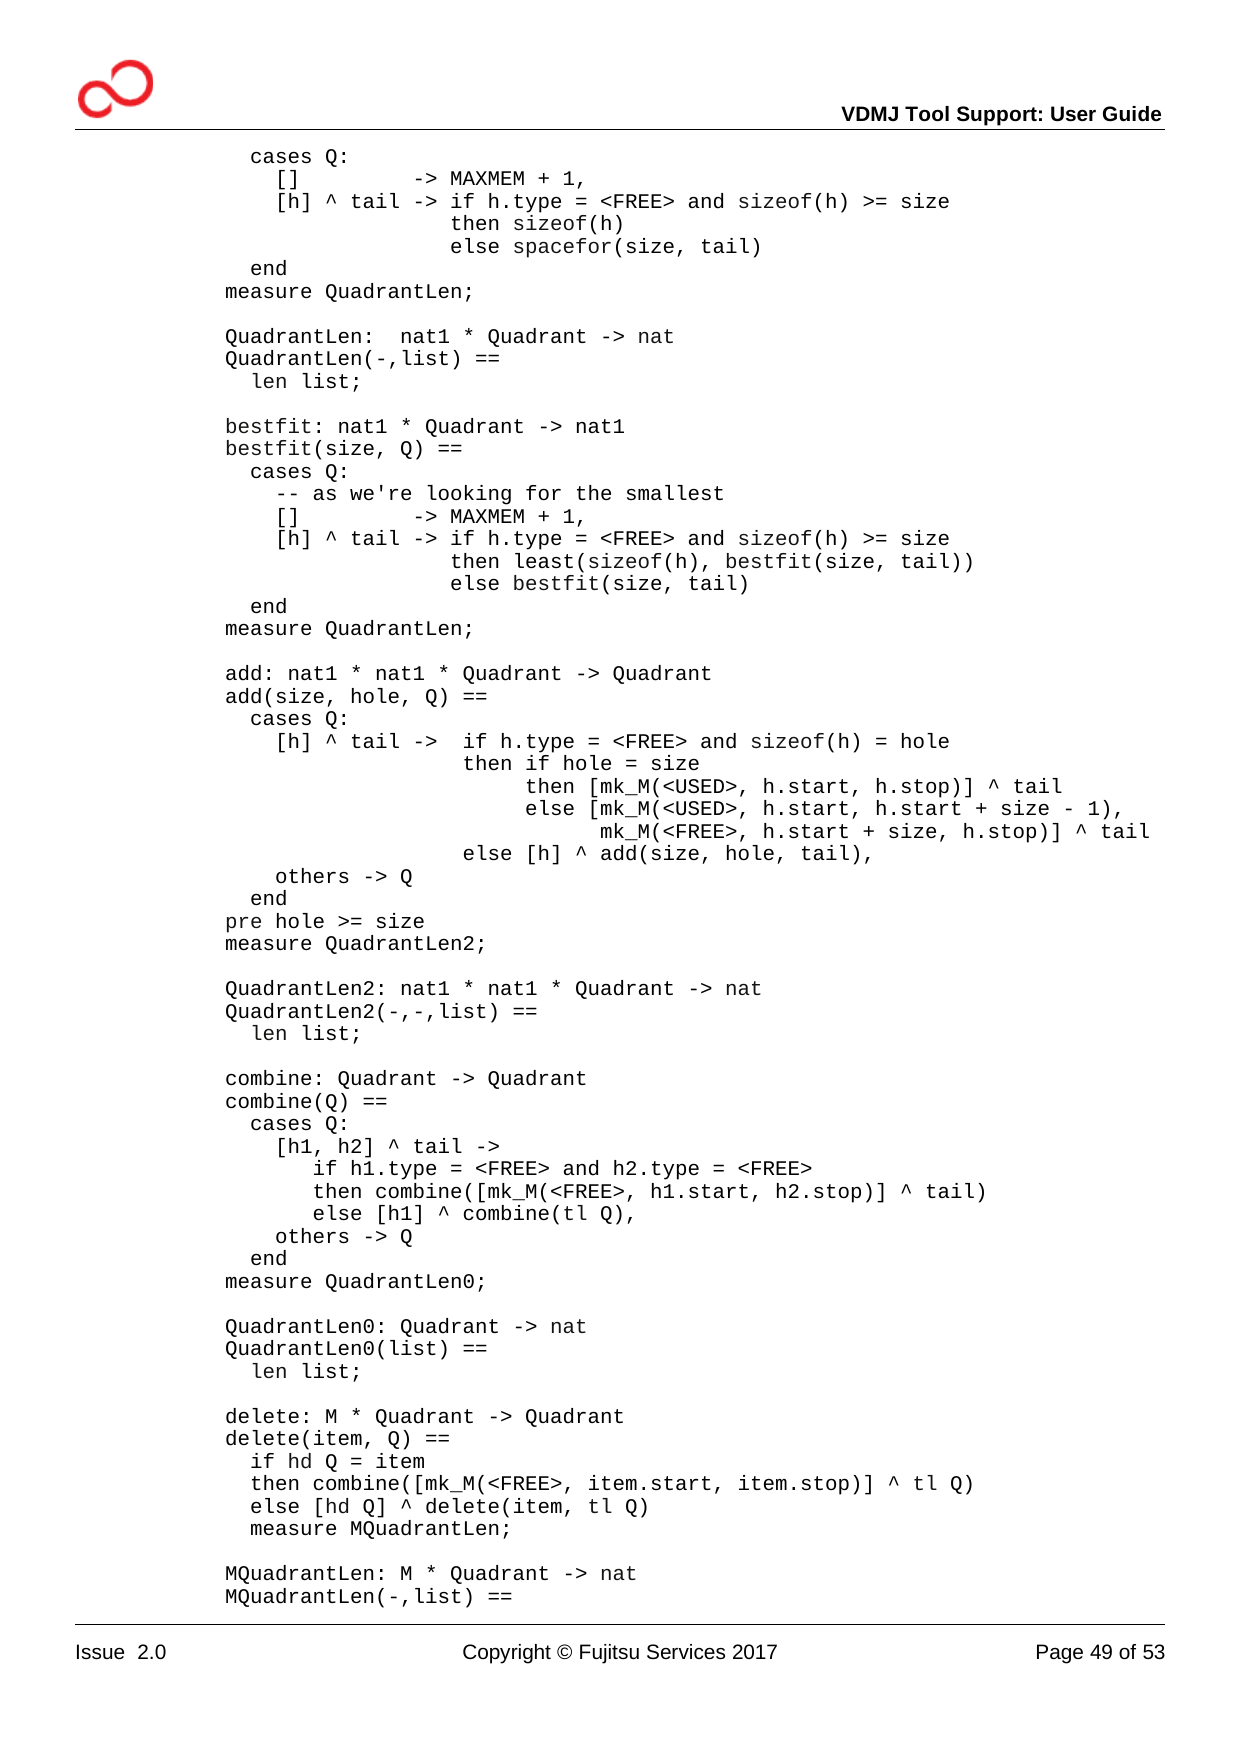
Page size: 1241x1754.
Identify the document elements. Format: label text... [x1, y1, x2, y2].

text combine: Quadrant -> Quadrant [225, 1068, 1165, 1090]
text else [h1] ^ combine(tl Q), [225, 1203, 1165, 1225]
text end [225, 258, 1165, 280]
text others -> Q [225, 865, 1165, 888]
text [h] ^ tail -> if h.type = <FREE> and sizeof(h) >= size [225, 190, 1165, 213]
text QuadrantLen0(list) == [225, 1338, 1165, 1360]
picture [78, 52, 153, 128]
text QuadrantLen2: nat1 * nat1 * Quadrant -> nat [225, 978, 1165, 1000]
text QuadrantLen(-,list) == [225, 348, 1165, 370]
text then if hole = size [225, 753, 1165, 775]
text then combine([mk_M(<FREE>, item.start, item.stop)] ^ tl Q) [225, 1473, 1165, 1495]
text add(size, hole, Q) == [225, 685, 1165, 708]
text else spacefor(size, tail) [225, 235, 1165, 258]
text combine(Q) == [225, 1090, 1165, 1113]
text mk_M(<FREE>, h.start + size, h.stop)] ^ tail [225, 820, 1165, 843]
text else [hd Q] ^ delete(item, tl Q) [225, 1495, 1165, 1518]
text delete: M * Quadrant -> Quadrant [225, 1405, 1165, 1428]
text [h1, h2] ^ tail -> [225, 1135, 1165, 1158]
text add: nat1 * nat1 * Quadrant -> Quadrant [225, 663, 1165, 685]
text [] -> MAXMEM + 1, [225, 505, 1165, 528]
text QuadrantLen2(-,-,list) == [225, 1000, 1165, 1023]
text len list; [225, 1023, 1165, 1045]
text QuadrantLen: nat1 * Quadrant -> nat [225, 325, 1165, 348]
text len list; [225, 1360, 1165, 1383]
text [h] ^ tail -> if h.type = <FREE> and sizeof(h) >= size [225, 528, 1165, 550]
text measure QuadrantLen; [225, 280, 1165, 303]
text if h1.type = <FREE> and h2.type = <FREE> [225, 1158, 1165, 1180]
text others -> Q [225, 1225, 1165, 1248]
text measure MQuadrantLen; [225, 1518, 1165, 1540]
text [h] ^ tail -> if h.type = <FREE> and sizeof(h) = hole [225, 730, 1165, 753]
text [] -> MAXMEM + 1, [225, 168, 1165, 190]
text measure QuadrantLen2; [225, 933, 1165, 955]
text delete(item, Q) == [225, 1428, 1165, 1450]
text MQuadrantLen: M * Quadrant -> nat [225, 1563, 1165, 1585]
text MQuadrantLen(-,list) == [225, 1585, 1165, 1608]
text len list; [225, 370, 1165, 393]
text else [h] ^ add(size, hole, tail), [225, 843, 1165, 865]
text measure QuadrantLen0; [225, 1270, 1165, 1293]
text bestfit: nat1 * Quadrant -> nat1 [225, 415, 1165, 438]
text then [mk_M(<USED>, h.start, h.stop)] ^ tail [225, 775, 1165, 798]
text cases Q: [225, 460, 1165, 483]
text cases Q: [225, 708, 1165, 730]
text pre hole >= size [225, 910, 1165, 933]
text then combine([mk_M(<FREE>, h1.start, h2.stop)] ^ tail) [225, 1180, 1165, 1203]
text then sizeof(h) [225, 213, 1165, 235]
text if hd Q = item [225, 1450, 1165, 1473]
text end [225, 888, 1165, 910]
text else bestfit(size, tail) [225, 573, 1165, 595]
text cases Q: [225, 1113, 1165, 1135]
text measure QuadrantLen; [225, 618, 1165, 640]
text then least(sizeof(h), bestfit(size, tail)) [225, 550, 1165, 573]
text end [225, 595, 1165, 618]
text QuadrantLen0: Quadrant -> nat [225, 1315, 1165, 1338]
text -- as we're looking for the smallest [225, 483, 1165, 505]
text end [225, 1248, 1165, 1270]
text else [mk_M(<USED>, h.start, h.start + size - 1), [225, 798, 1165, 820]
text bestfit(size, Q) == [225, 438, 1165, 460]
text cases Q: [225, 145, 1165, 168]
